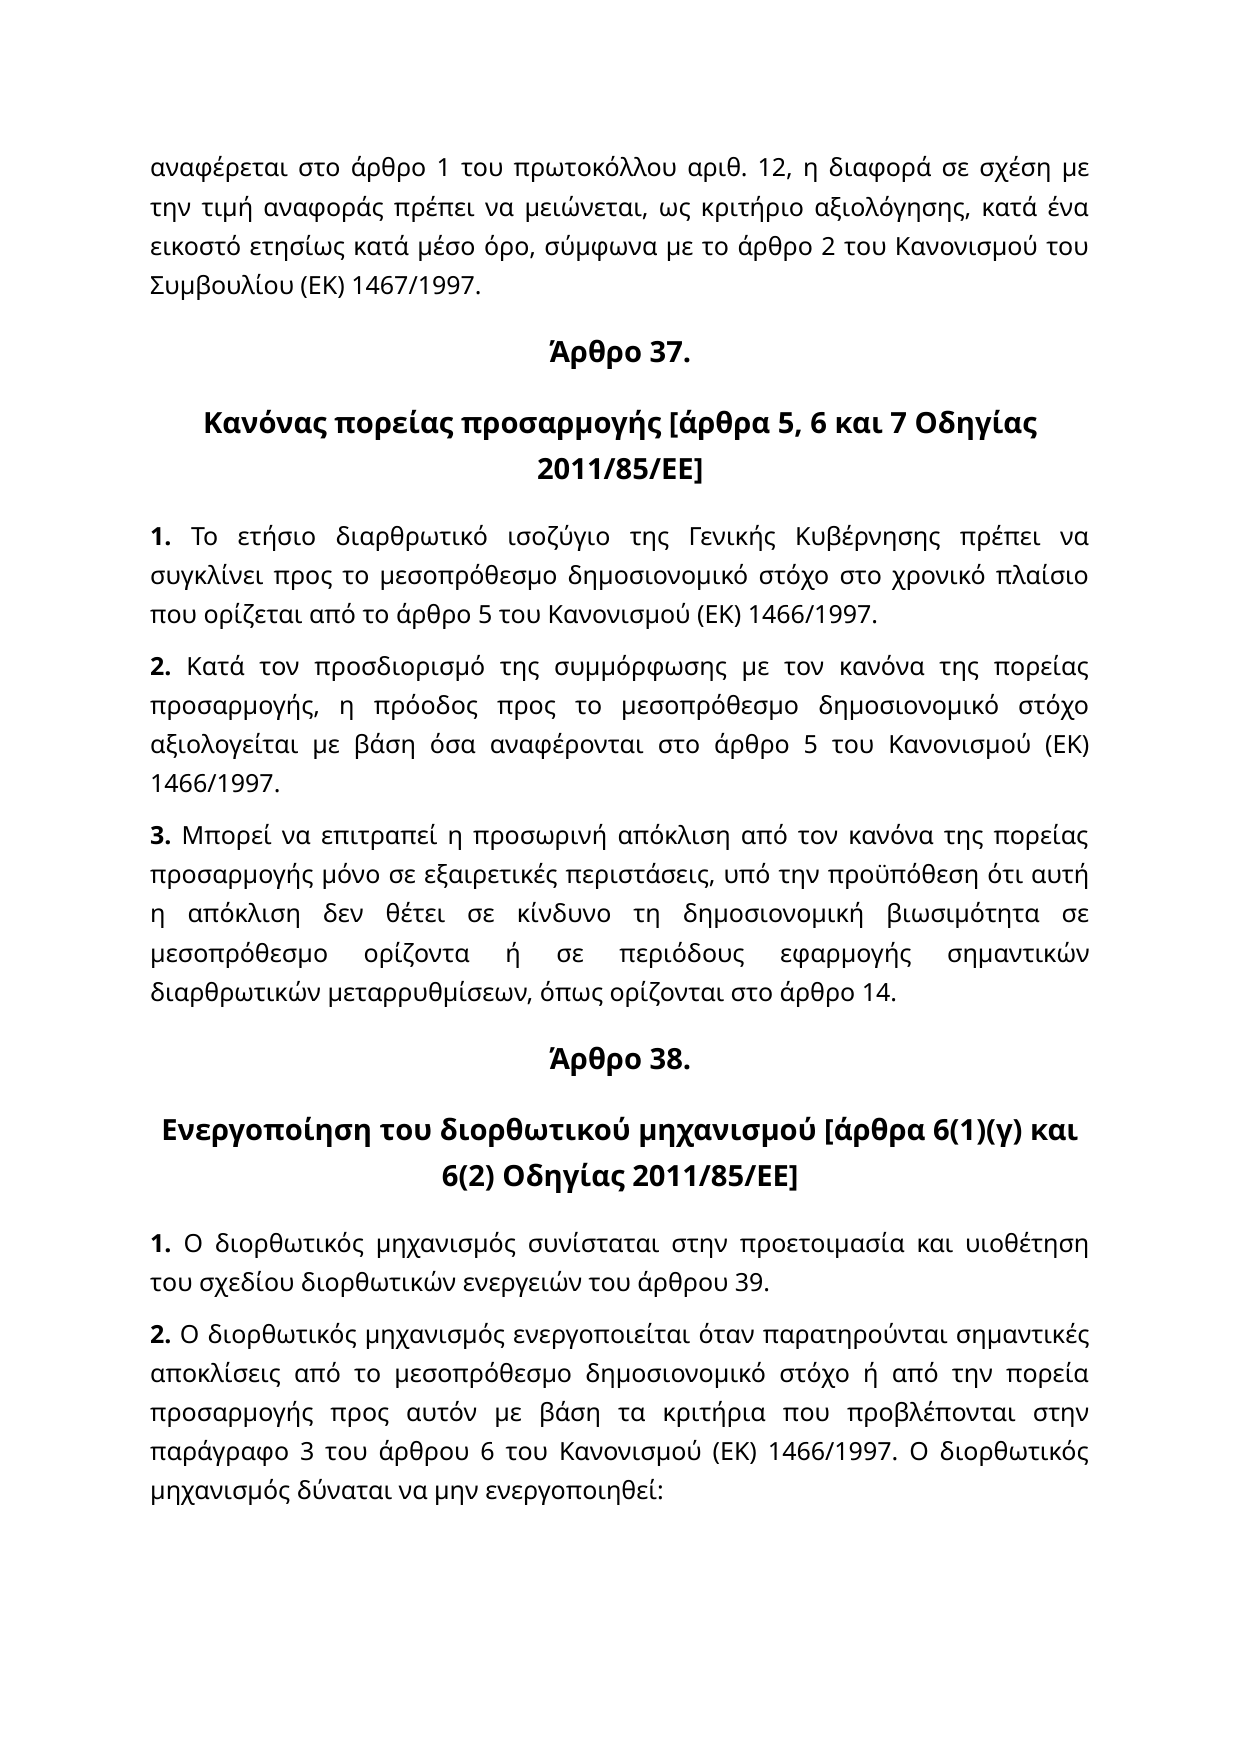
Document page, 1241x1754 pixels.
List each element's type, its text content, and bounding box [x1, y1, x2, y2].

text 1. Το ετήσιο διαρθρωτικό ισοζύγιο της Γενικής Κυβέρνησης πρέπει να συγκλίνει προς το μεσοπρόθεσμο δημοσιονομικό στόχο στο χρονικό πλαίσιο που ορίζεται από το άρθρο 5 του Κανονισμού (ΕΚ) 1466/1997. [150, 518, 1090, 631]
text 2. O διορθωτικός μηχανισμός ενεργοποιείται όταν παρατηρούνται σημαντικές αποκλίσεις από το μεσοπρόθεσμο δημοσιονομικό στόχο ή από την πορεία προσαρμογής προς αυτόν με βάση τα κριτήρια που προβλέπονται στην παράγραφο 3 του άρθρου 6 του Κανονισμού (ΕΚ) 1466/1997. Ο διορθωτικός μηχανισμός δύναται να μην ενεργοποιηθεί: [150, 1316, 1090, 1507]
subtitle Κανόνας πορείας προσαρμογής [άρθρα 5, 6 και 7 Οδηγίας 2011/85/ΕΕ] [150, 402, 1090, 488]
text αναφέρεται στο άρθρο 1 του πρωτοκόλλου αριθ. 12, η διαφορά σε σχέση με την τιμή αναφοράς πρέπει να μειώνεται, ως κριτήριο αξιολόγησης, κατά ένα εικοστό ετησίως κατά μέσο όρο, σύμφωνα με το άρθρο 2 του Κανονισμού του Συμβουλίου (ΕΚ) 1467/1997. [150, 150, 1090, 302]
text 2. Κατά τον προσδιορισμό της συμμόρφωσης με τον κανόνα της πορείας προσαρμογής, η πρόοδος προς το μεσοπρόθεσμο δημοσιονομικό στόχο αξιολογείται με βάση όσα αναφέρονται στο άρθρο 5 του Κανονισμού (ΕΚ) 1466/1997. [150, 648, 1090, 800]
subtitle Άρθρο 38. [150, 1038, 1090, 1078]
subtitle Άρθρο 37. [150, 332, 1090, 371]
text 3. Μπορεί να επιτραπεί η προσωρινή απόκλιση από τον κανόνα της πορείας προσαρμογής μόνο σε εξαιρετικές περιστάσεις, υπό την προϋπόθεση ότι αυτή η απόκλιση δεν θέτει σε κίνδυνο τη δημοσιονομική βιωσιμότητα σε μεσοπρόθεσμο ορίζοντα ή σε περιόδους εφαρμογής σημαντικών διαρθρωτικών μεταρρυθμίσεων, όπως ορίζονται στο άρθρο 14. [150, 818, 1090, 1008]
text 1. Ο διορθωτικός μηχανισμός συνίσταται στην προετοιμασία και υιοθέτηση του σχεδίου διορθωτικών ενεργειών του άρθρου 39. [150, 1225, 1090, 1299]
subtitle Ενεργοποίηση του διορθωτικού μηχανισμού [άρθρα 6(1)(γ) και 6(2) Οδηγίας 2011/85/ΕΕ] [150, 1109, 1090, 1194]
